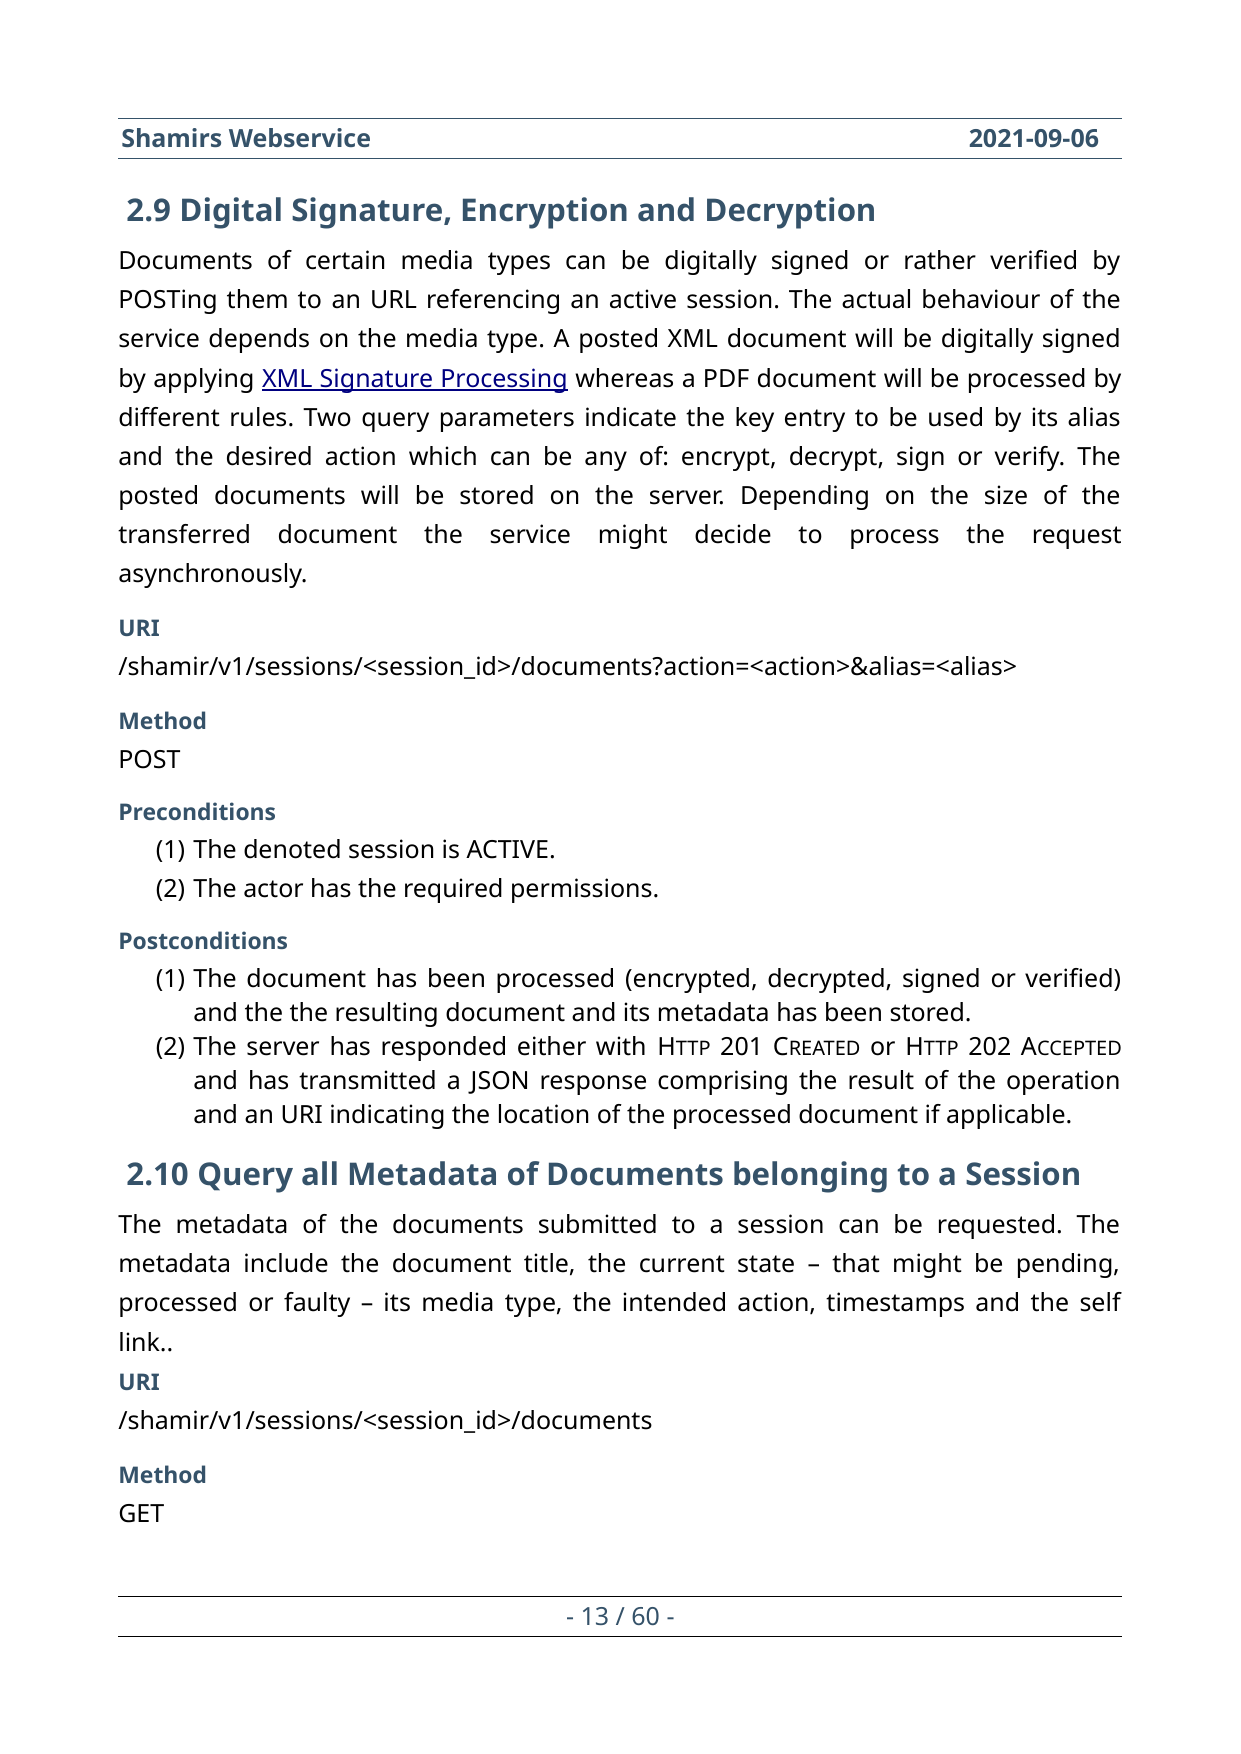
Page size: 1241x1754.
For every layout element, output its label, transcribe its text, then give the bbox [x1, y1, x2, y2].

text URI [118, 610, 1122, 644]
text /shamir/v1/sessions/<session_id>/documents?action=<action>&alias=<alias> [118, 649, 1122, 683]
text The metadata of the documents submitted to a session can be requested. The metadata include the document title, the current state – that might be pending, processed or faulty – its media type, the intended action, timestamps and the self link.. [118, 1207, 1122, 1358]
list The server has responded either with Http 201 Created or Http 202 Accepted and has transmitted a JSON response comprising the result of the operation and an URI indicating the location of the processed document if applicable. [156, 1029, 1122, 1131]
text /shamir/v1/sessions/<session_id>/documents [118, 1403, 1122, 1437]
text URI [118, 1363, 1122, 1397]
text GET [118, 1496, 1122, 1529]
text Method [118, 703, 1122, 737]
text Method [118, 1456, 1122, 1490]
text Documents of certain media types can be digitally signed or rather verified by POSTing them to an URL referencing an active session. The actual behaviour of the service depends on the media type. A posted XML document will be digitally signed by applying XML Signature Processing whereas a PDF document will be processed by different rules. Two query parameters indicate the key entry to be used by its alias and the desired action which can be any of: encrypt, decrypt, sign or verify. The posted documents will be stored on the server. Depending on the size of the transferred document the service might decide to process the request asynchronously. [118, 243, 1122, 590]
text Preconditions [118, 796, 1122, 827]
list The document has been processed (encrypted, decrypted, signed or verified) and the the resulting document and its metadata has been stored. [156, 961, 1122, 1029]
list The denoted session is ACTIVE. [156, 832, 1122, 866]
list The actor has the required permissions. [156, 871, 1122, 905]
subtitle Digital Signature, Encryption and Decryption [118, 188, 1122, 230]
text Postconditions [118, 924, 1122, 956]
subtitle Query all Metadata of Documents belonging to a Session [118, 1152, 1122, 1194]
text POST [118, 742, 1122, 776]
